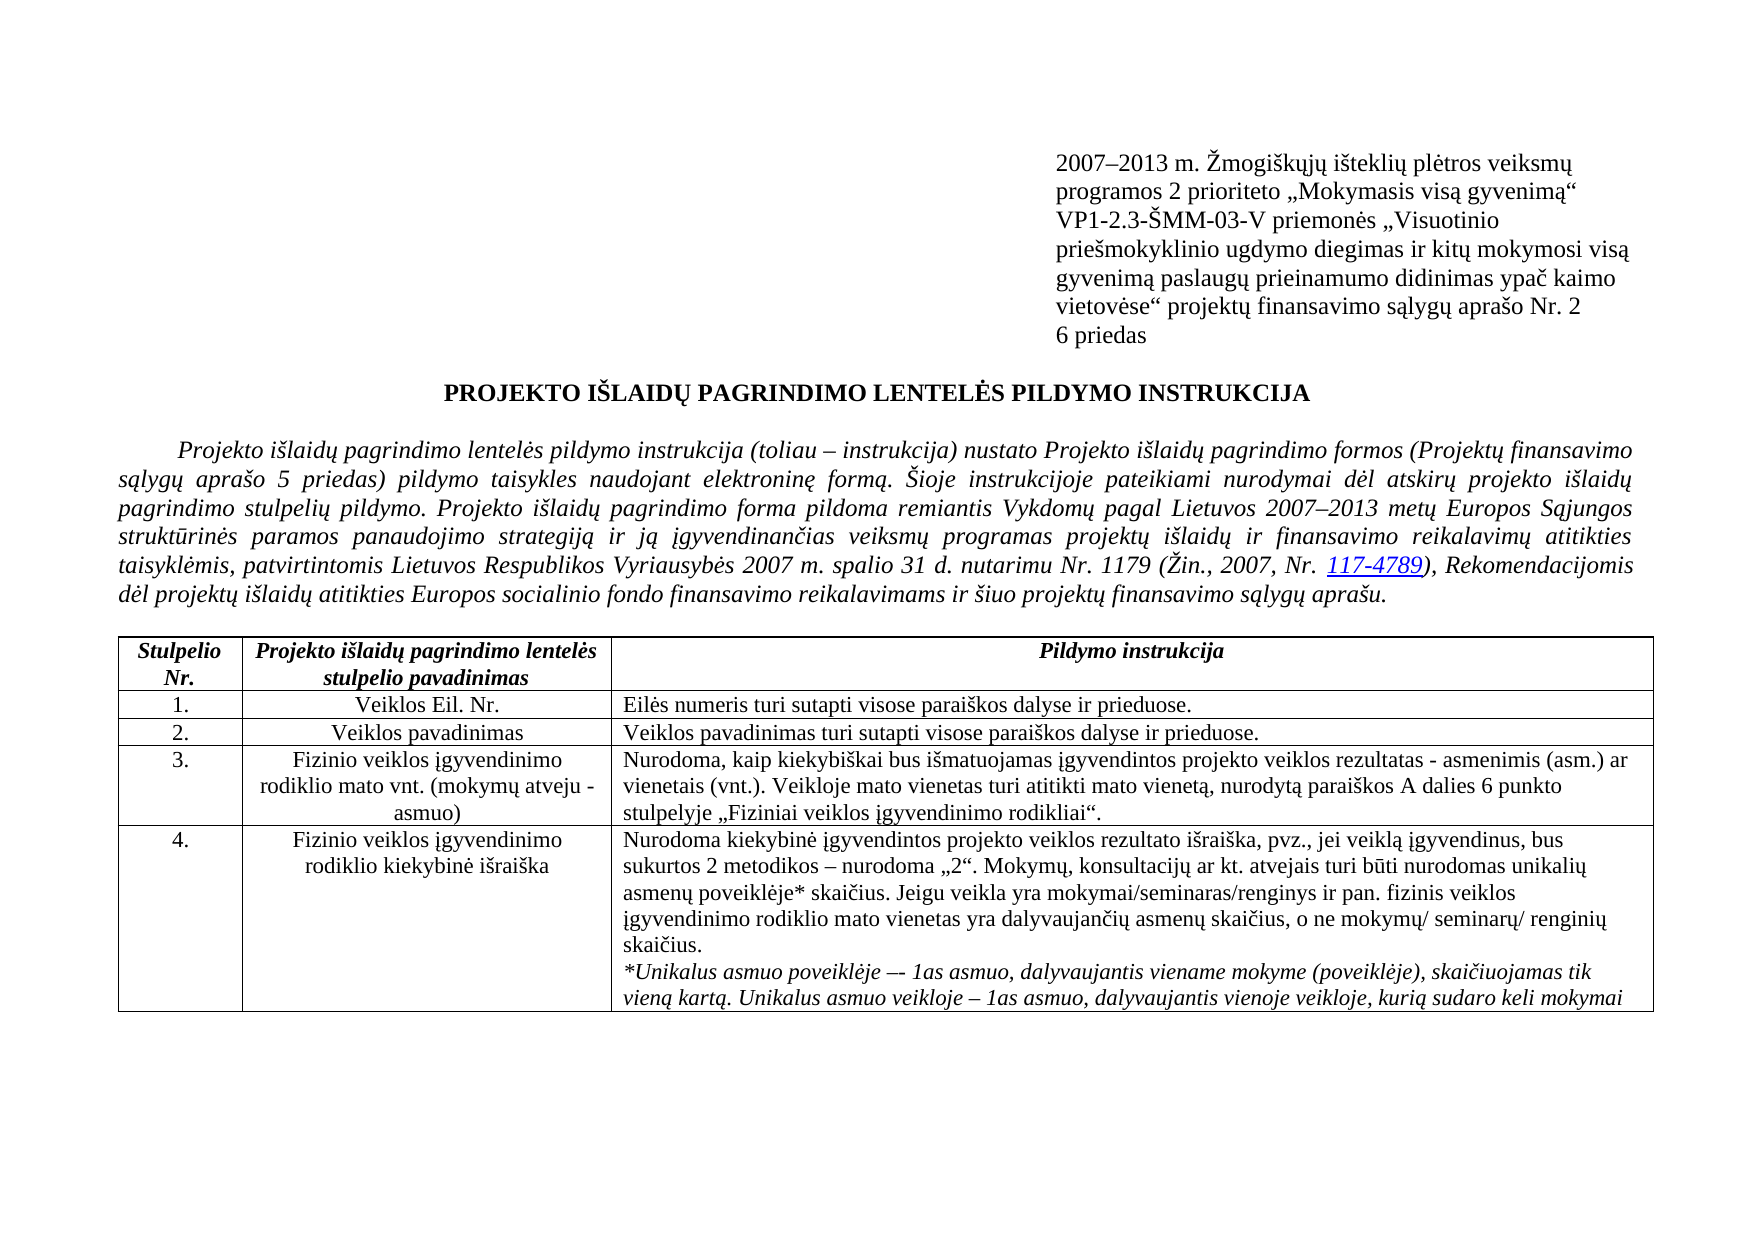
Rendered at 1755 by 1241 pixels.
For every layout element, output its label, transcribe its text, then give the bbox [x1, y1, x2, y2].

text 6 priedas [1056, 320, 1636, 349]
text priešmokyklinio ugdymo diegimas ir kitų mokymosi visą [1056, 234, 1636, 263]
text VP1-2.3-ŠMM-03-V priemonės „Visuotinio [1056, 205, 1636, 234]
table_cell 4. [119, 826, 242, 1011]
table_header Projekto išlaidų pagrindimo lentelės stulpelio pavadinimas [243, 638, 611, 690]
text programos 2 prioriteto „Mokymasis visą gyvenimą“ [1056, 176, 1636, 205]
text gyvenimą paslaugų prieinamumo didinimas ypač kaimo [1056, 263, 1636, 291]
table_cell 3. [119, 746, 242, 825]
table_cell Veiklos pavadinimas [243, 719, 611, 745]
text 2007–2013 m. Žmogiškųjų išteklių plėtros veiksmų [1056, 148, 1636, 176]
text PROJEKTO IŠLAIDŲ PAGRINDIMO LENTELĖS PILDYMO INSTRUKCIJA [118, 378, 1636, 406]
text vietovėse“ projektų finansavimo sąlygų aprašo Nr. 2 [1056, 291, 1636, 320]
table_cell Nurodoma, kaip kiekybiškai bus išmatuojamas įgyvendintos projekto veiklos rezultatas - asmenimis (asm.) ar vienetais (vnt.). Veikloje mato vienetas turi atitikti mato vienetą, nurodytą paraiškos A dalies 6 punkto stulpelyje „Fiziniai veiklos įgyvendinimo rodikliai“. [612, 746, 1653, 825]
table_cell Veiklos pavadinimas turi sutapti visose paraiškos dalyse ir prieduose. [612, 719, 1653, 745]
table_header Pildymo instrukcija [612, 638, 1653, 690]
table_cell 1. [119, 691, 242, 717]
table_cell Fizinio veiklos įgyvendinimo rodiklio kiekybinė išraiška [243, 826, 611, 1011]
table_cell 2. [119, 719, 242, 745]
table_header Stulpelio Nr. [119, 638, 242, 690]
table_cell Nurodoma kiekybinė įgyvendintos projekto veiklos rezultato išraiška, pvz., jei veiklą įgyvendinus, bus sukurtos 2 metodikos – nurodoma „2“. Mokymų, konsultacijų ar kt. atvejais turi būti nurodomas unikalių asmenų poveiklėje* skaičius. Jeigu veikla yra mokymai/seminaras/renginys ir pan. fizinis veiklos įgyvendinimo rodiklio mato vienetas yra dalyvaujančių asmenų skaičius, o ne mokymų/ seminarų/ renginių skaičius. *Unikalus asmuo poveiklėje –- 1as asmuo, dalyvaujantis viename mokyme (poveiklėje), skaičiuojamas tik vieną kartą. Unikalus asmuo veikloje – 1as asmuo, dalyvaujantis vienoje veikloje, kurią sudaro keli mokymai [612, 826, 1653, 1011]
text Projekto išlaidų pagrindimo lentelės pildymo instrukcija (toliau – instrukcija) nustato Projekto išlaidų pagrindimo formos (Projektų finansavimo sąlygų aprašo 5 priedas) pildymo taisykles naudojant elektroninę formą. Šioje instrukcijoje pateikiami nurodymai dėl atskirų projekto išlaidų pagrindimo stulpelių pildymo. Projekto išlaidų pagrindimo forma pildoma remiantis Vykdomų pagal Lietuvos 2007–2013 metų Europos Sąjungos struktūrinės paramos panaudojimo strategiją ir ją įgyvendinančias veiksmų programas projektų išlaidų ir finansavimo reikalavimų atitikties taisyklėmis, patvirtintomis Lietuvos Respublikos Vyriausybės 2007 m. spalio 31 d. nutarimu Nr. 1179 (Žin., 2007, Nr. 117-4789), Rekomendacijomis dėl projektų išlaidų atitikties Europos socialinio fondo finansavimo reikalavimams ir šiuo projektų finansavimo sąlygų aprašu. [118, 435, 1636, 608]
table_cell Eilės numeris turi sutapti visose paraiškos dalyse ir prieduose. [612, 691, 1653, 717]
table_cell Fizinio veiklos įgyvendinimo rodiklio mato vnt. (mokymų atveju - asmuo) [243, 746, 611, 825]
table_cell Veiklos Eil. Nr. [243, 691, 611, 717]
